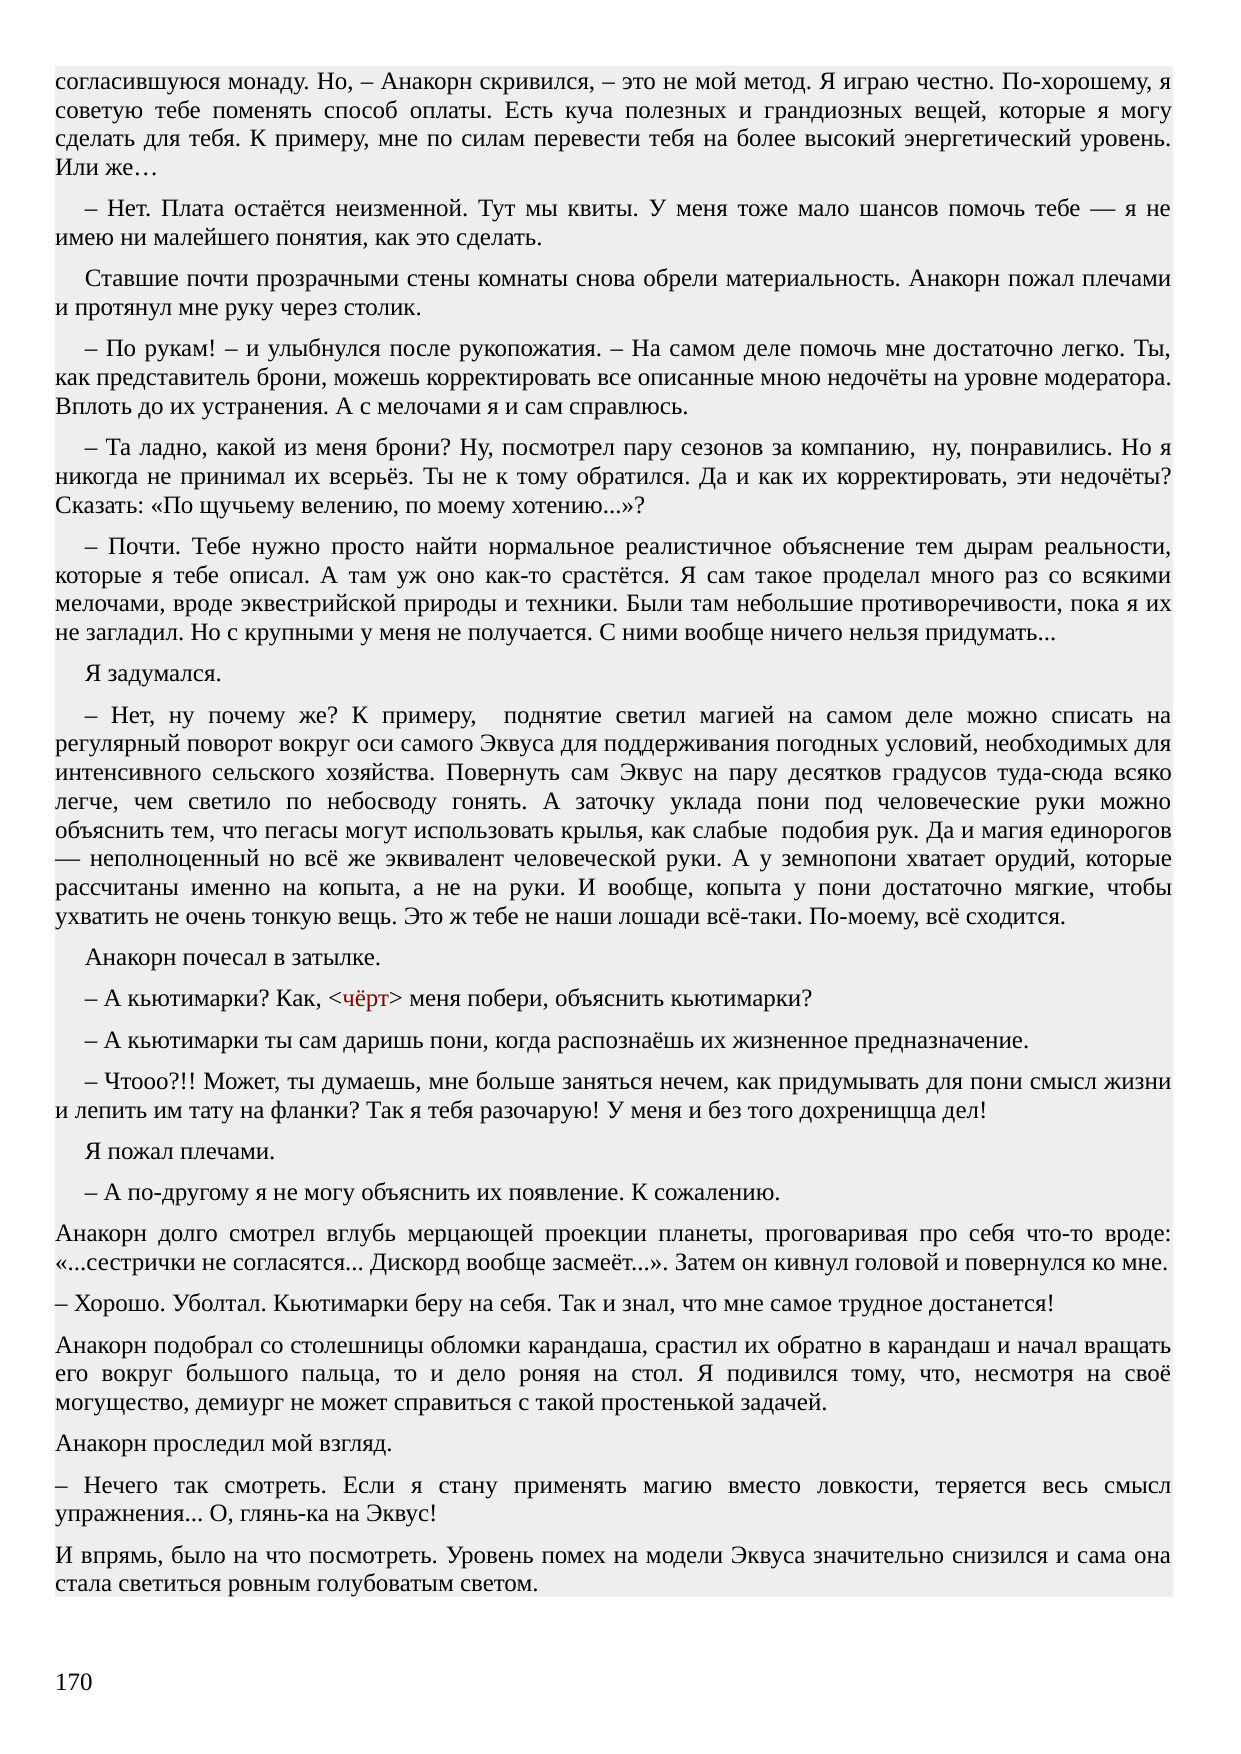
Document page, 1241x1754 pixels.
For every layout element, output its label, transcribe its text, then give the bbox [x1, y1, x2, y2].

text Анакорн долго смотрел вглубь мерцающей проекции планеты, проговаривая про себя что-то вроде: «...сестрички не согласятся... Дискорд вообще засмеёт...». Затем он кивнул головой и повернулся ко мне. [55, 1218, 1173, 1276]
text Ставшие почти прозрачными стены комнаты снова обрели материальность. Анакорн пожал плечами и протянул мне руку через столик. [55, 263, 1173, 321]
text И впрямь, было на что посмотреть. Уровень помех на модели Эквуса значительно снизился и сама она стала светиться ровным голубоватым светом. [55, 1540, 1173, 1597]
text согласившуюся монаду. Но, – Анакорн скривился, – это не мой метод. Я играю честно. По-хорошему, я советую тебе поменять способ оплаты. Есть куча полезных и грандиозных вещей, которые я могу сделать для тебя. К примеру, мне по силам перевести тебя на более высокий энергетический уровень. Или же… [55, 66, 1173, 181]
text – Почти. Тебе нужно просто найти нормальное реалистичное объяснение тем дырам реальности, которые я тебе описал. А там уж оно как-то срастётся. Я сам такое проделал много раз со всякими мелочами, вроде эквестрийской природы и техники. Были там небольшие противоречивости, пока я их не загладил. Но с крупными у меня не получается. С ними вообще ничего нельзя придумать... [55, 531, 1173, 646]
text – Хорошо. Уболтал. Кьютимарки беру на себя. Так и знал, что мне самое трудное достанется! [55, 1288, 1173, 1317]
text – А по-другому я не могу объяснить их появление. К сожалению. [55, 1177, 1173, 1206]
text – Нет, ну почему же? К примеру, поднятие светил магией на самом деле можно списать на регулярный поворот вокруг оси самого Эквуса для поддерживания погодных условий, необходимых для интенсивного сельского хозяйства. Повернуть сам Эквус на пару десятков градусов туда-сюда всяко легче, чем светило по небосводу гонять. А заточку уклада пони под человеческие руки можно объяснить тем, что пегасы могут использовать крылья, как слабые подобия рук. Да и магия единорогов — неполноценный но всё же эквивалент человеческой руки. А у земнопони хватает орудий, которые рассчитаны именно на копыта, а не на руки. И вообще, копыта у пони достаточно мягкие, чтобы ухватить не очень тонкую вещь. Это ж тебе не наши лошади всё-таки. По-моему, всё сходится. [55, 700, 1173, 930]
text – Нечего так смотреть. Если я стану применять магию вместо ловкости, теряется весь смысл упражнения... О, глянь-ка на Эквус! [55, 1470, 1173, 1527]
text – Нет. Плата остаётся неизменной. Тут мы квиты. У меня тоже мало шансов помочь тебе — я не имею ни малейшего понятия, как это сделать. [55, 193, 1173, 251]
text Анакорн подобрал со столешницы обломки карандаша, срастил их обратно в карандаш и начал вращать его вокруг большого пальца, то и дело роняя на стол. Я подивился тому, что, несмотря на своё могущество, демиург не может справиться с такой простенькой задачей. [55, 1330, 1173, 1416]
text – А кьютимарки ты сам даришь пони, когда распознаёшь их жизненное предназначение. [55, 1025, 1173, 1053]
text Анакорн почесал в затылке. [55, 942, 1173, 971]
text Я задумался. [55, 658, 1173, 687]
text – А кьютимарки? Как, <чёрт> меня побери, объяснить кьютимарки? [55, 983, 1173, 1012]
text – Чтооо?!! Может, ты думаешь, мне больше заняться нечем, как придумывать для пони смысл жизни и лепить им тату на фланки? Так я тебя разочарую! У меня и без того дохренищща дел! [55, 1066, 1173, 1123]
text – Та ладно, какой из меня брони? Ну, посмотрел пару сезонов за компанию, ну, понравились. Но я никогда не принимал их всерьёз. Ты не к тому обратился. Да и как их корректировать, эти недочёты? Сказать: «По щучьему велению, по моему хотению...»? [55, 432, 1173, 518]
text Анакорн проследил мой взгляд. [55, 1428, 1173, 1457]
text – По рукам! – и улыбнулся после рукопожатия. – На самом деле помочь мне достаточно легко. Ты, как представитель брони, можешь корректировать все описанные мною недочёты на уровне модератора. Вплоть до их устранения. А с мелочами я и сам справлюсь. [55, 333, 1173, 420]
text Я пожал плечами. [55, 1136, 1173, 1165]
